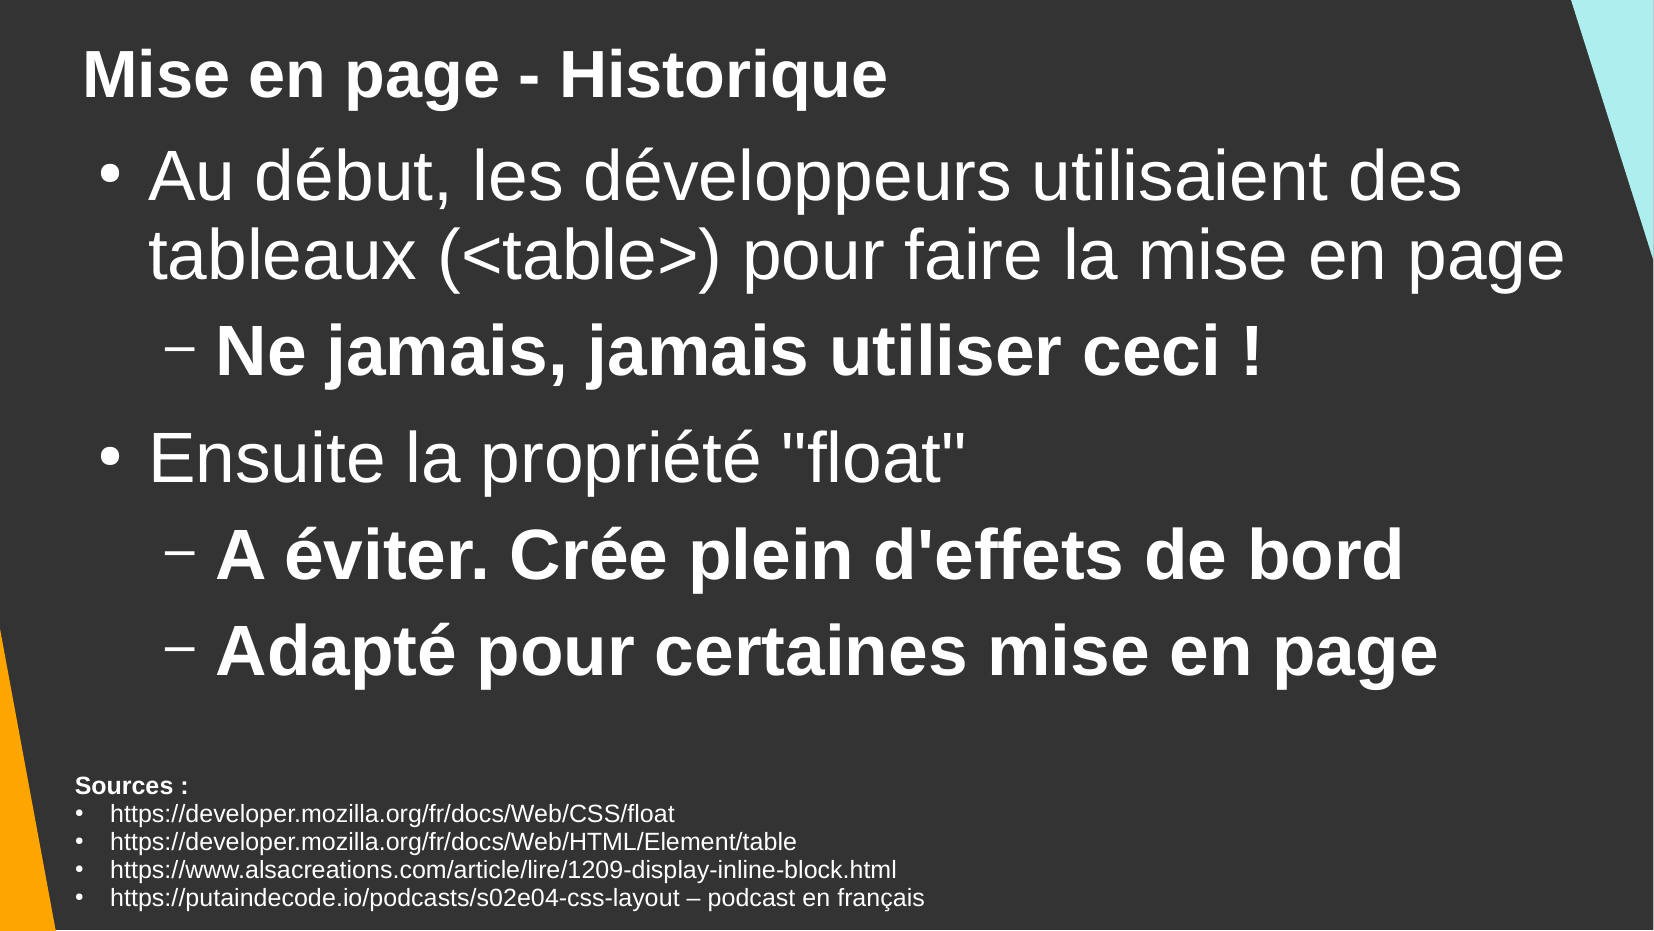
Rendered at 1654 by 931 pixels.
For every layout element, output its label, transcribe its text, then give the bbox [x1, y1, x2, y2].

list Au début, les développeurs utilisaient des tableaux (<table>) pour faire la mise en page Ne jamais, jamais utiliser ceci ! Ensuite la propriété "float" A éviter. Crée plein d'effets de bord Adapté pour certaines mise en page [80, 135, 1605, 745]
text_box [1571, 0, 1654, 263]
title Mise en page - Historique [82, 37, 1571, 114]
text_box Sources : https://developer.mozilla.org/fr/docs/Web/CSS/float https://developer.mozilla.org/fr/docs/Web/HTML/Element/table https://www.alsacreations.com/article/lire/1209-display-inline-block.html https://putaindecode.io/podcasts/s02e04-css-layout – podcast en français [60, 764, 1546, 931]
text_box [0, 628, 56, 931]
